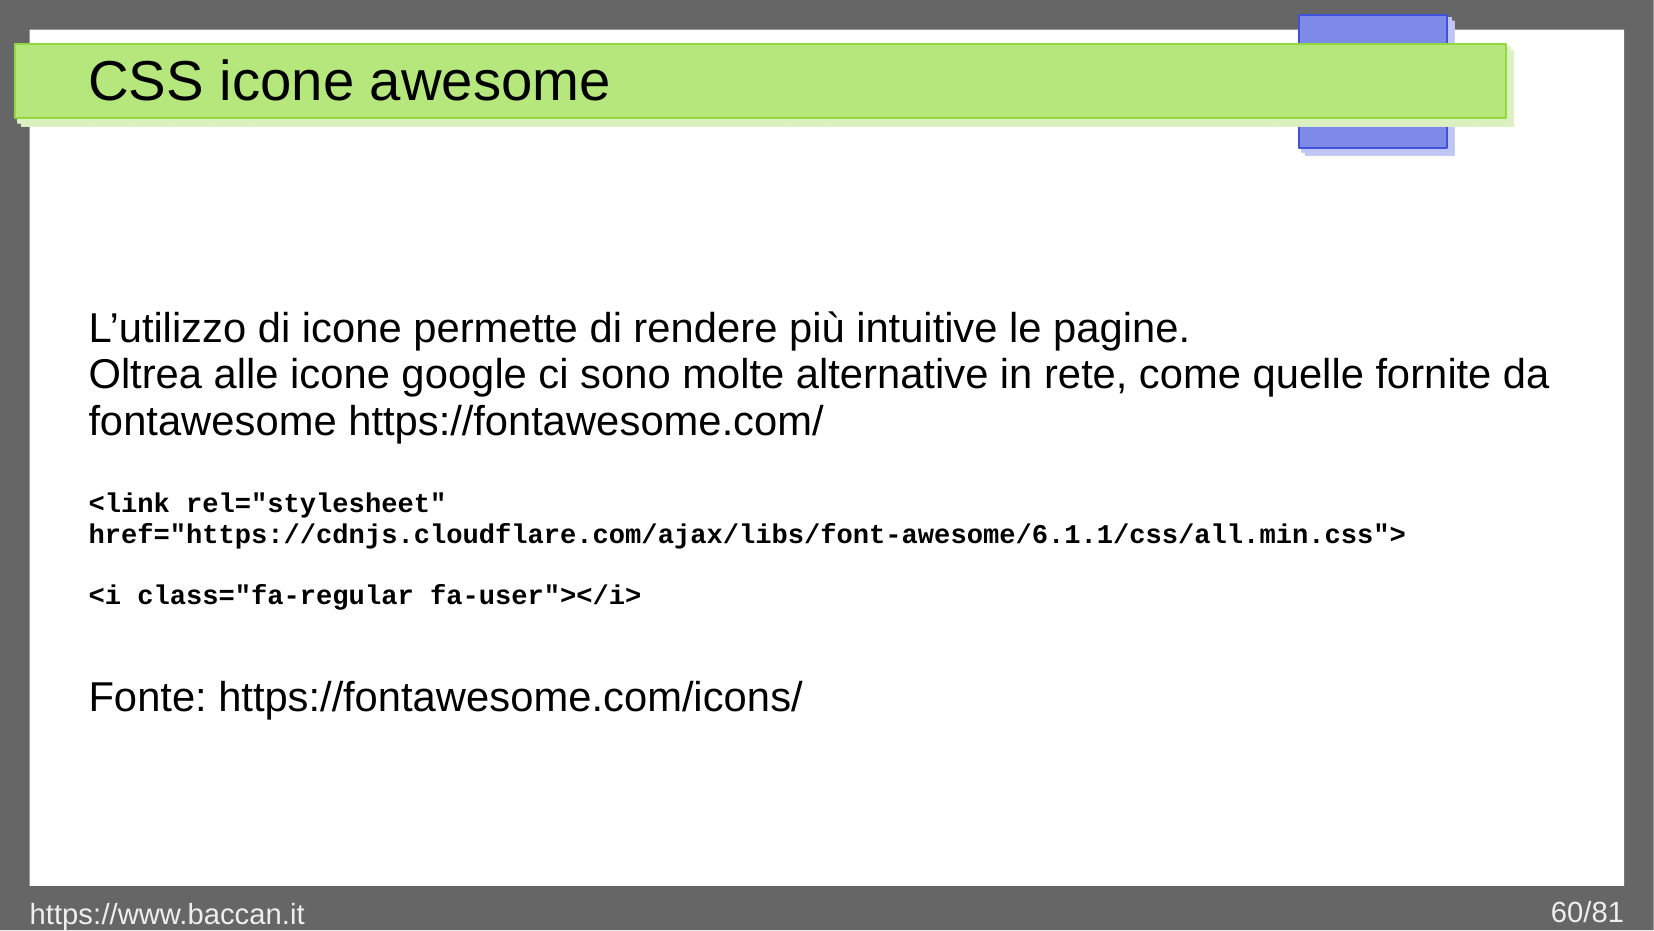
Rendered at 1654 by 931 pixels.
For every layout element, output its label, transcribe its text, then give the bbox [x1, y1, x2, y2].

text_box L’utilizzo di icone permette di rendere più intuitive le pagine. Oltrea alle icone google ci sono molte alternative in rete, come quelle fornite da fontawesome https://fontawesome.com/ <link rel="stylesheet" href="https://cdnjs.cloudflare.com/ajax/libs/font-awesome/6.1.1/css/all.min.css"> <i class="fa-regular fa-user"></i> Fonte: https://fontawesome.com/icons/ [88, 186, 1565, 838]
title CSS icone awesome [88, 44, 1506, 119]
